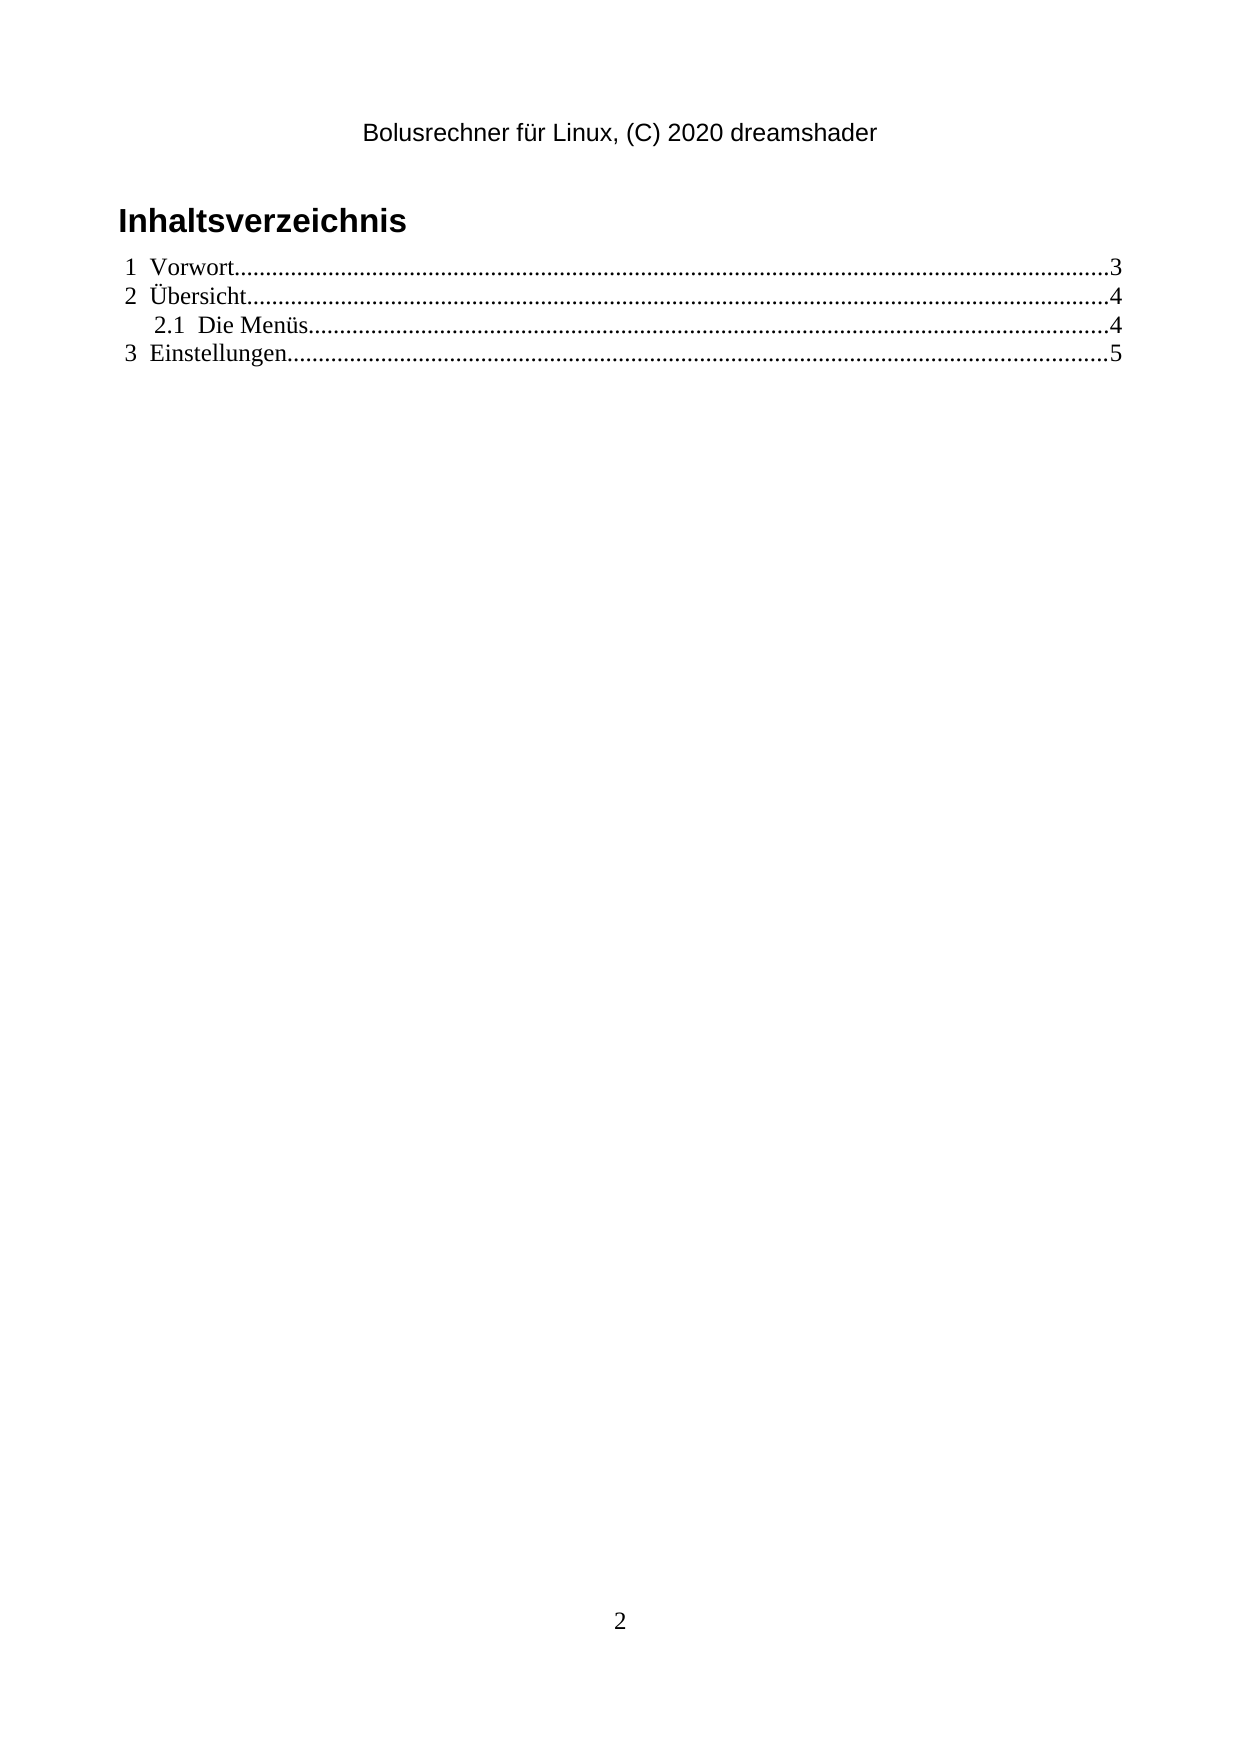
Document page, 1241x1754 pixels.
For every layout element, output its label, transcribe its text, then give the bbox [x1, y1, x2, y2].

text 2.1 Die Menüs 4 [148, 310, 1122, 338]
text 3 Einstellungen 5 [118, 338, 1122, 367]
subtitle Inhaltsverzeichnis [118, 201, 1122, 240]
text 2 Übersicht 4 [118, 281, 1122, 310]
text 1 Vorwort 3 [118, 252, 1122, 281]
